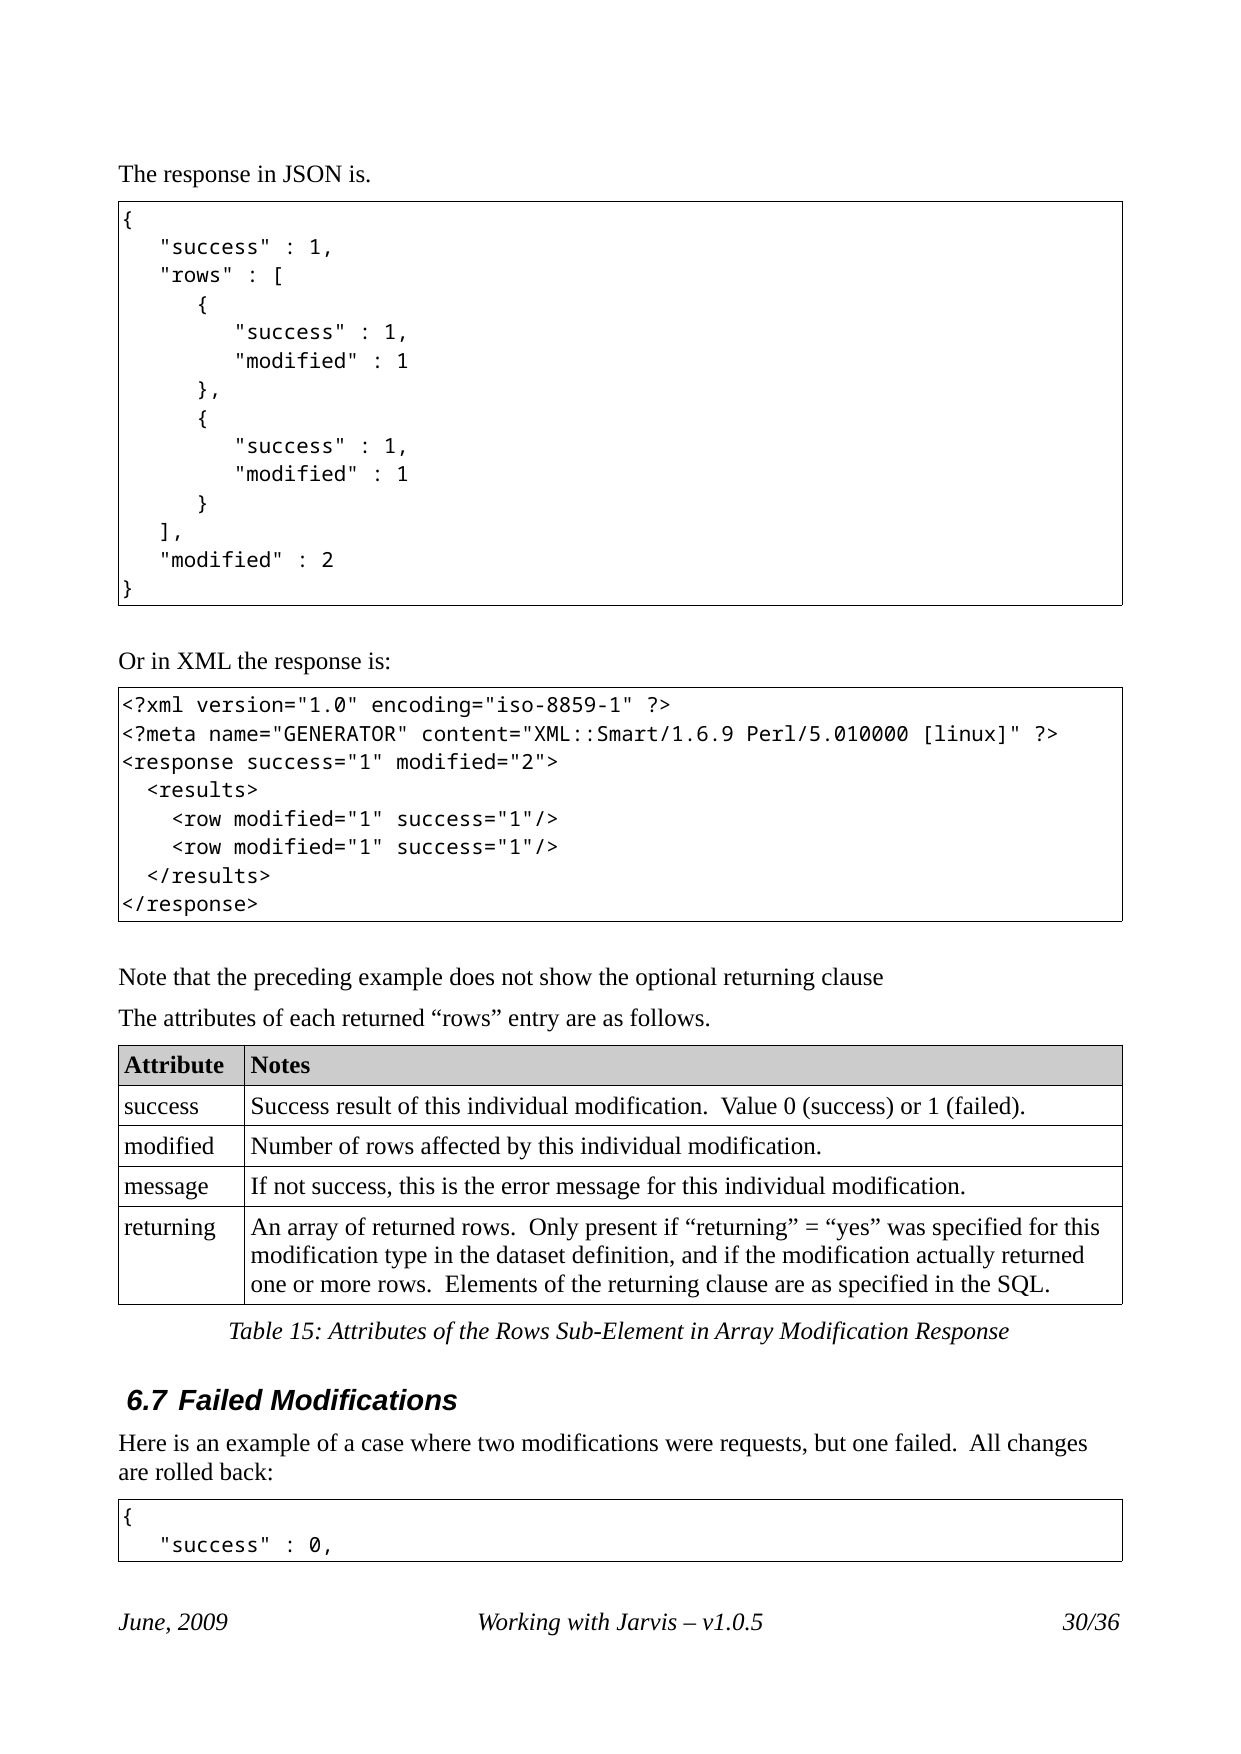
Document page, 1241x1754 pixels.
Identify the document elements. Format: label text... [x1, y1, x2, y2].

text The attributes of each returned “rows” entry are as follows. [118, 1003, 1122, 1032]
text "success" : 1, [119, 428, 1122, 457]
table_cell returning [119, 1207, 244, 1304]
text { [119, 286, 1122, 314]
table_cell Number of rows affected by this individual modification. [245, 1126, 1122, 1166]
text <?meta name="GENERATOR" content="XML::Smart/1.6.9 Perl/5.010000 [linux]" ?> [119, 716, 1122, 744]
table_header Notes [245, 1046, 1122, 1085]
text <?xml version="1.0" encoding="iso-8859-1" ?> [119, 688, 1122, 716]
text Note that the preceding example does not show the optional returning clause [118, 962, 1122, 991]
text } [119, 485, 1122, 513]
text }, [119, 371, 1122, 400]
text "modified" : 1 [119, 343, 1122, 371]
text "success" : 0, [119, 1527, 1122, 1561]
table_cell message [119, 1167, 244, 1206]
text <row modified="1" success="1"/> [119, 829, 1122, 858]
text { [119, 202, 1122, 229]
table_header Attribute [119, 1046, 244, 1085]
table_cell If not success, this is the error message for this individual modification. [245, 1167, 1122, 1206]
text "modified" : 1 [119, 457, 1122, 485]
text <results> [119, 773, 1122, 801]
text { [119, 1500, 1122, 1527]
table_cell An array of returned rows. Only present if “returning” = “yes” was specified for this modification type in the dataset definition, and if the modification actually returned one or more rows. Elements of the returning clause are as specified in the SQL. [245, 1207, 1122, 1304]
text ], [119, 513, 1122, 542]
text The response in JSON is. [118, 159, 1122, 188]
text "rows" : [ [119, 257, 1122, 286]
table_cell Success result of this individual modification. Value 0 (success) or 1 (failed). [245, 1086, 1122, 1125]
text <row modified="1" success="1"/> [119, 801, 1122, 829]
text "success" : 1, [119, 229, 1122, 257]
text </results> [119, 858, 1122, 886]
text </response> [119, 886, 1122, 921]
subtitle Failed Modifications [118, 1382, 1122, 1416]
text <response success="1" modified="2"> [119, 744, 1122, 773]
text { [119, 400, 1122, 428]
text } [119, 570, 1122, 605]
table_cell success [119, 1086, 244, 1125]
table_cell modified [119, 1126, 244, 1166]
text Or in XML the response is: [118, 646, 1122, 675]
text "success" : 1, [119, 314, 1122, 343]
text Table 15: Attributes of the Rows Sub-Element in Array Modification Response [118, 1316, 1122, 1345]
text "modified" : 2 [119, 542, 1122, 570]
text Here is an example of a case where two modifications were requests, but one failed. All changes are rolled back: [118, 1428, 1122, 1486]
